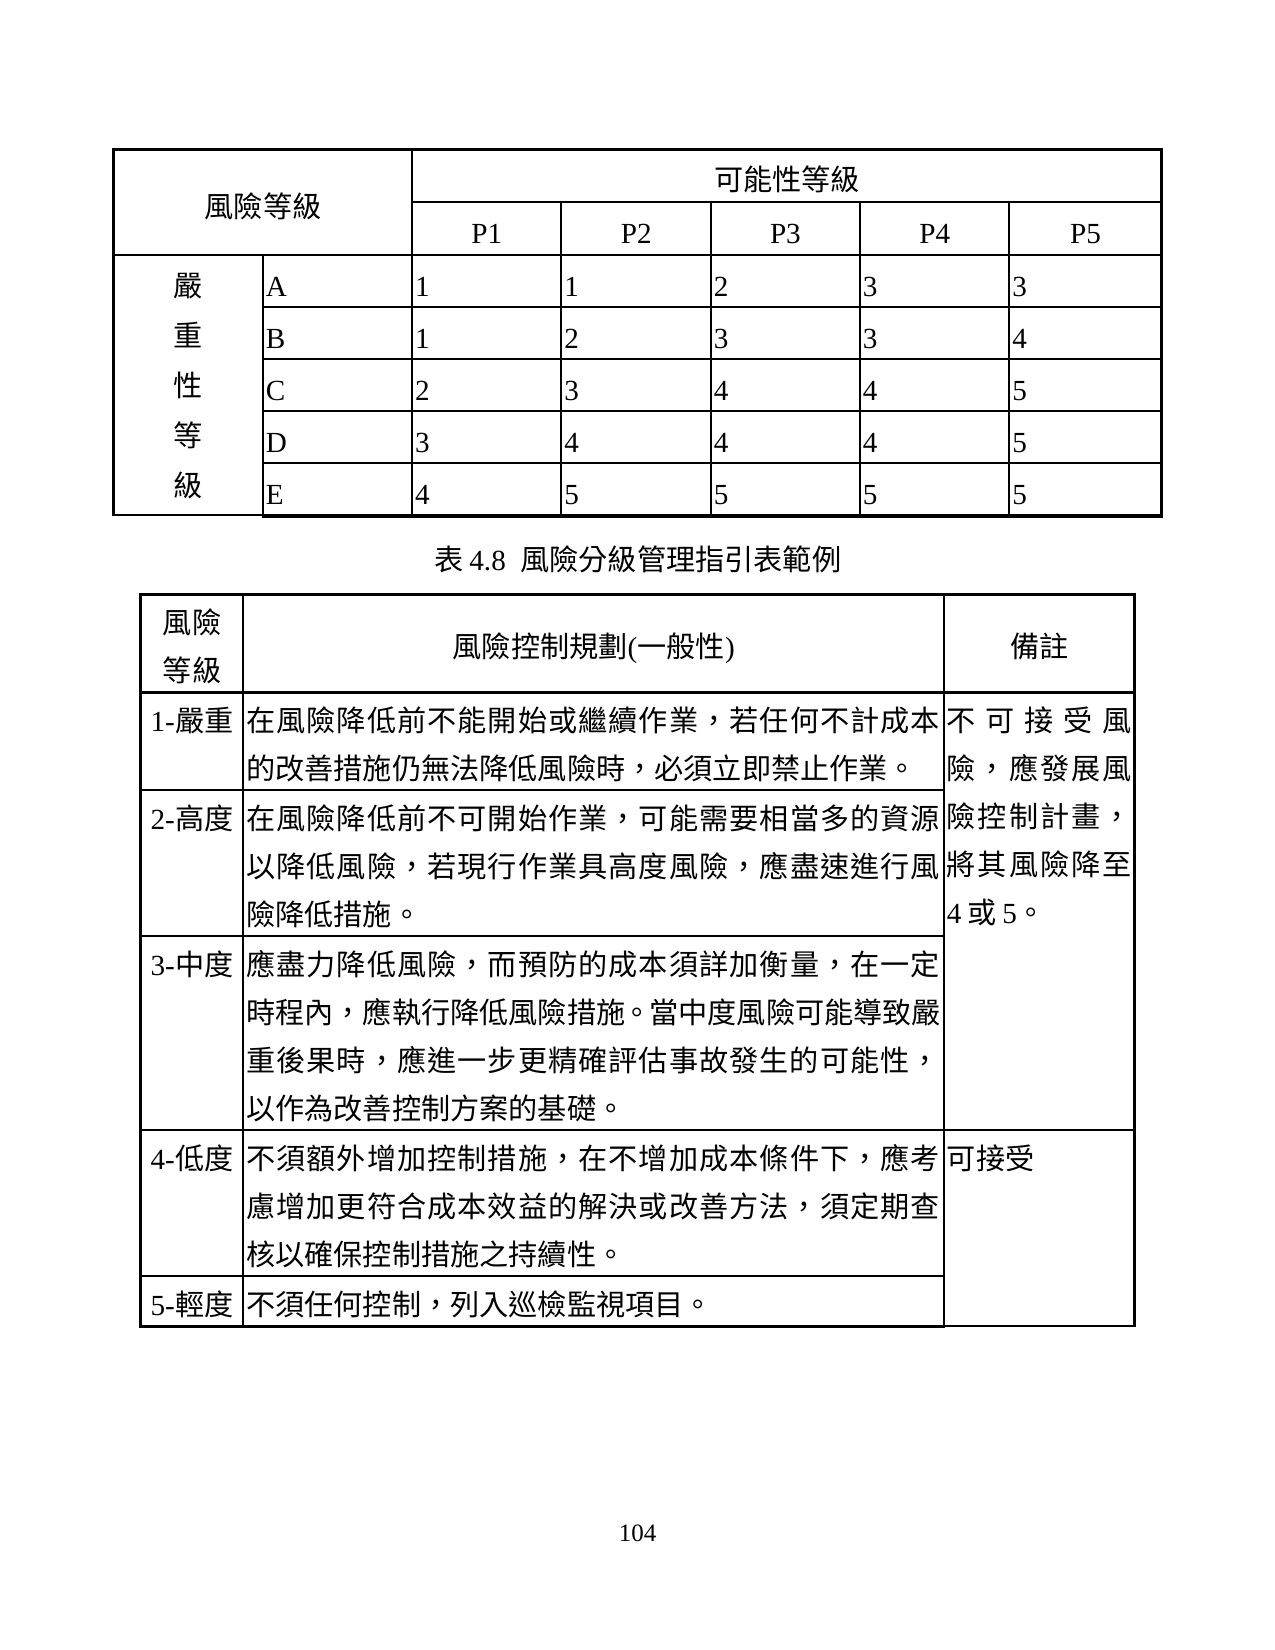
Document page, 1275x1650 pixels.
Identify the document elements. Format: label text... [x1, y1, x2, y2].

table_cell 3 [712, 308, 859, 358]
table_header 可能性等級 [413, 151, 1160, 201]
table_cell 2-高度 [142, 791, 242, 935]
table_cell 3 [861, 308, 1008, 358]
table_cell 3 [861, 256, 1008, 306]
text 表4.8 風險分級管理指引表範例 [177, 530, 1098, 580]
table_cell 4 [413, 464, 560, 514]
table_cell 4 [1010, 308, 1160, 358]
table_cell C [264, 360, 411, 410]
table_cell P1 [413, 203, 560, 254]
table_cell 4 [861, 412, 1008, 462]
table_cell 5-輕度 [142, 1277, 242, 1325]
table_cell 可接受 [945, 1131, 1133, 1325]
table_cell 在風險降低前不能開始或繼續作業，若任何不計成本的改善措施仍無法降低風險時，必須立即禁止作業。 [244, 694, 943, 789]
table_cell 4 [712, 412, 859, 462]
table_cell B [264, 308, 411, 358]
table_cell P3 [712, 203, 859, 254]
table_cell P4 [861, 203, 1008, 254]
table_cell 2 [712, 256, 859, 306]
table_cell 應盡力降低風險，而預防的成本須詳加衡量，在一定時程內，應執行降低風險措施。當中度風險可能導致嚴重後果時，應進一步更精確評估事故發生的可能性，以作為改善控制方案的基礎。 [244, 937, 943, 1129]
table_cell A [264, 256, 411, 306]
table_cell P5 [1010, 203, 1160, 254]
table_cell 4 [861, 360, 1008, 410]
table_header 風險 等級 [142, 596, 242, 691]
table_cell 5 [1010, 412, 1160, 462]
table_cell 5 [861, 464, 1008, 514]
table_cell 4 [562, 412, 710, 462]
table_cell P2 [562, 203, 710, 254]
table_cell 5 [1010, 464, 1160, 514]
table_cell 1 [413, 308, 560, 358]
table_cell 在風險降低前不可開始作業，可能需要相當多的資源以降低風險，若現行作業具高度風險，應盡速進行風險降低措施。 [244, 791, 943, 935]
table_cell 5 [712, 464, 859, 514]
table_cell 3 [1010, 256, 1160, 306]
table_cell 不須任何控制，列入巡檢監視項目。 [244, 1277, 943, 1325]
table_cell E [264, 464, 411, 514]
table_cell 1 [413, 256, 560, 306]
table_cell 5 [1010, 360, 1160, 410]
table_cell 不須額外增加控制措施，在不增加成本條件下，應考慮增加更符合成本效益的解決或改善方法，須定期查核以確保控制措施之持續性。 [244, 1131, 943, 1275]
table_header 風險等級 [115, 151, 411, 254]
table_cell 4-低度 [142, 1131, 242, 1275]
table_cell 3 [562, 360, 710, 410]
table_cell 3-中度 [142, 937, 242, 1129]
table_cell 2 [562, 308, 710, 358]
table_cell 1 [562, 256, 710, 306]
table_header 風險控制規劃(一般性) [244, 596, 943, 691]
table_cell 1-嚴重 [142, 694, 242, 789]
table_cell 嚴 重 性 等 級 [115, 256, 262, 514]
table_header 備註 [945, 596, 1133, 691]
table_cell D [264, 412, 411, 462]
table_cell 2 [413, 360, 560, 410]
table_cell 4 [712, 360, 859, 410]
table_cell 5 [562, 464, 710, 514]
table_cell 不可接受風險，應發展風險控制計畫，將其風險降至4或5。 [945, 694, 1133, 1129]
table_cell 3 [413, 412, 560, 462]
